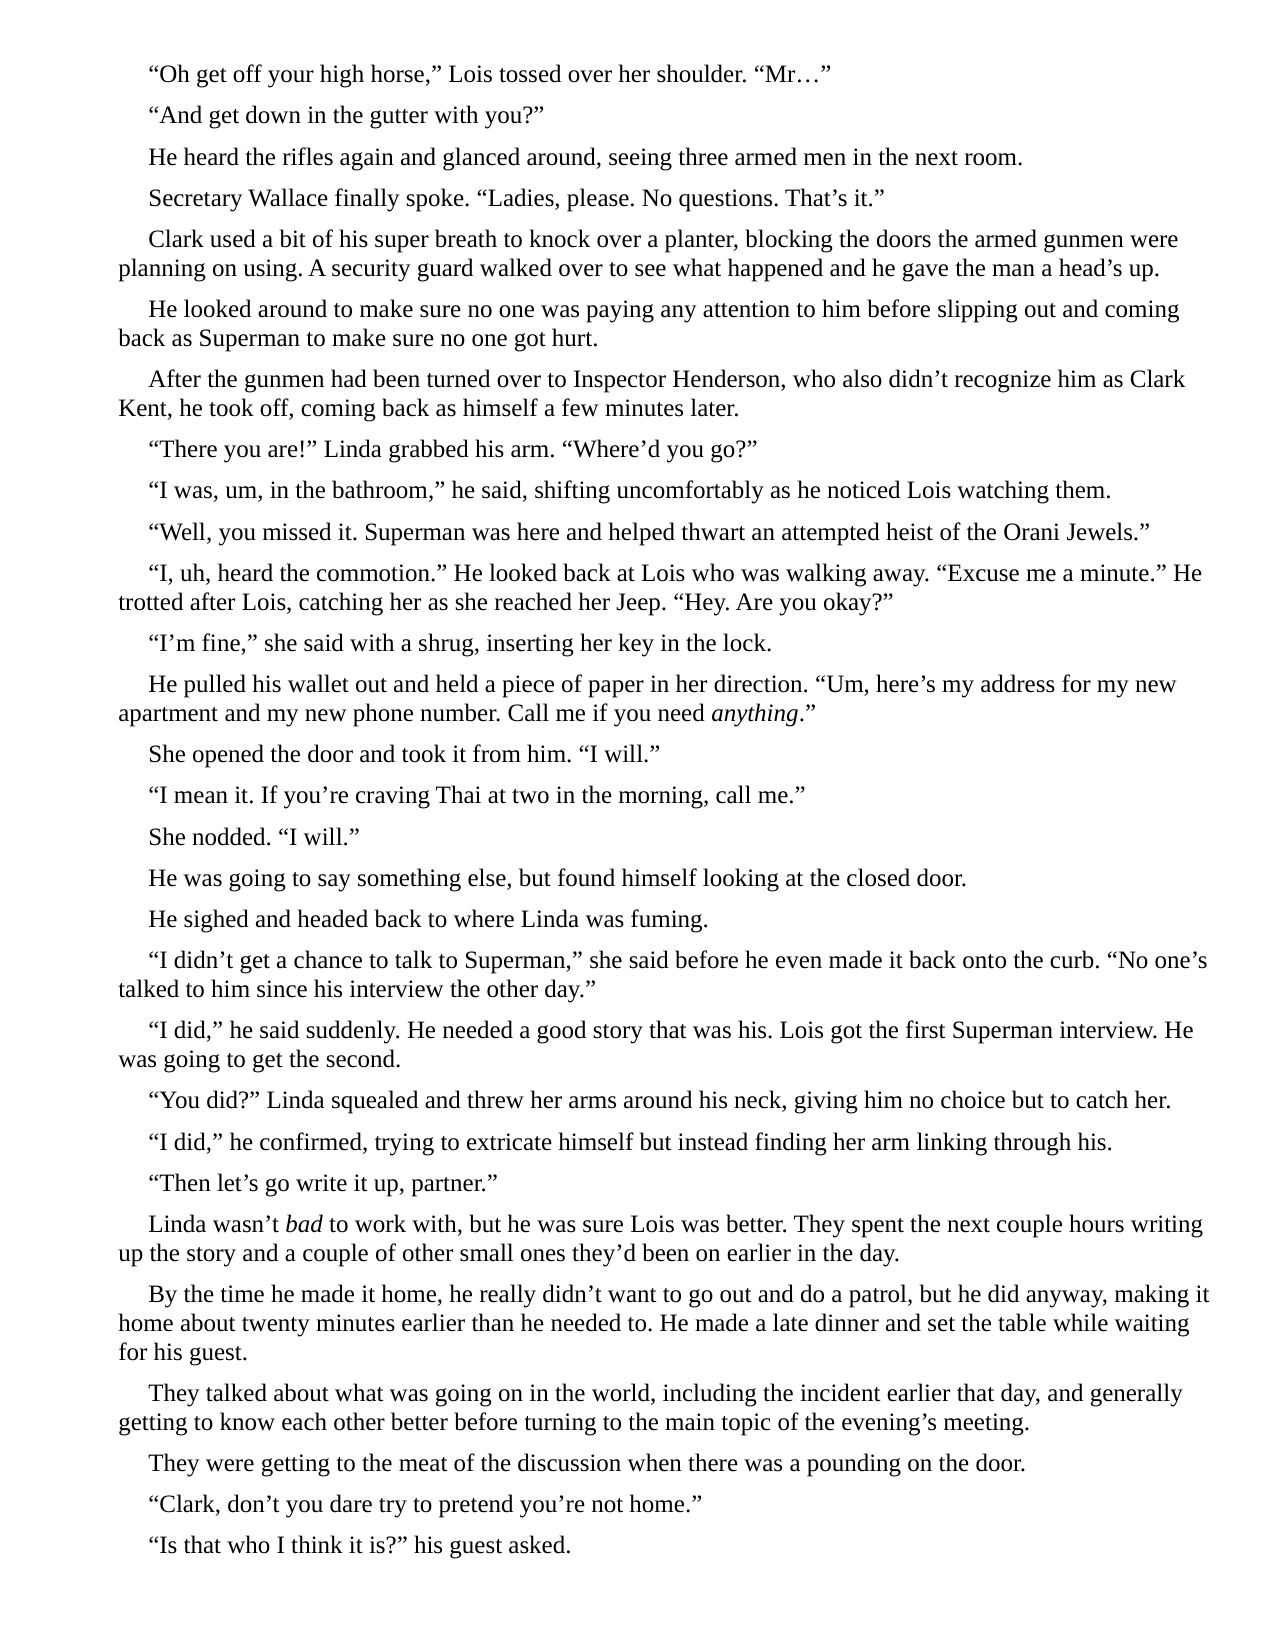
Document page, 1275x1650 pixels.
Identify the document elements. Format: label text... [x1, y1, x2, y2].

text “I’m fine,” she said with a shrug, inserting her key in the lock. [118, 628, 1216, 657]
text They were getting to the meat of the discussion when there was a pounding on the door. [118, 1448, 1216, 1477]
text After the gunmen had been turned over to Inspector Henderson, who also didn’t recognize him as Clark Kent, he took off, coming back as himself a few minutes later. [118, 364, 1216, 422]
text “I did,” he confirmed, trying to extricate himself but instead finding her arm linking through his. [118, 1127, 1216, 1155]
text He heard the rifles again and glanced around, seeing three armed men in the next room. [118, 142, 1216, 170]
text By the time he made it home, he really didn’t want to go out and do a patrol, but he did anyway, making it home about twenty minutes earlier than he needed to. He made a late dinner and set the table while waiting for his guest. [118, 1279, 1216, 1365]
text “I, uh, heard the commotion.” He looked back at Lois who was walking away. “Excuse me a minute.” He trotted after Lois, catching her as she reached her Jeep. “Hey. Are you okay?” [118, 558, 1216, 615]
text Clark used a bit of his super breath to knock over a planter, blocking the doors the armed gunmen were planning on using. A security guard walked over to see what happened and he gave the man a head’s up. [118, 224, 1216, 282]
text “Well, you missed it. Superman was here and helped thwart an attempted heist of the Orani Jewels.” [118, 517, 1216, 545]
text “Then let’s go write it up, partner.” [118, 1168, 1216, 1197]
text He sighed and headed back to where Linda was fuming. [118, 904, 1216, 933]
text She opened the door and took it from him. “I will.” [118, 739, 1216, 768]
text He was going to say something else, but found himself looking at the closed door. [118, 863, 1216, 892]
text She nodded. “I will.” [118, 822, 1216, 850]
text He looked around to make sure no one was paying any attention to him before slipping out and coming back as Superman to make sure no one got hurt. [118, 294, 1216, 352]
text “I didn’t get a chance to talk to Superman,” she said before he even made it back onto the curb. “No one’s talked to him since his interview the other day.” [118, 945, 1216, 1003]
text They talked about what was going on in the world, including the incident earlier that day, and generally getting to know each other better before turning to the main topic of the evening’s meeting. [118, 1378, 1216, 1435]
text “There you are!” Linda grabbed his arm. “Where’d you go?” [118, 434, 1216, 463]
text “I was, um, in the bathroom,” he said, shifting uncomfortably as he noticed Lois watching them. [118, 475, 1216, 504]
text “Is that who I think it is?” his guest asked. [118, 1530, 1216, 1559]
text He pulled his wallet out and held a piece of paper in her direction. “Um, here’s my address for my new apartment and my new phone number. Call me if you need anything.” [118, 669, 1216, 727]
text “I did,” he said suddenly. He needed a good story that was his. Lois got the first Superman interview. He was going to get the second. [118, 1015, 1216, 1073]
text “Oh get off your high horse,” Lois tossed over her shoulder. “Mr…” [118, 59, 1216, 88]
text “I mean it. If you’re craving Thai at two in the morning, call me.” [118, 780, 1216, 809]
text Linda wasn’t bad to work with, but he was sure Lois was better. They spent the next couple hours writing up the story and a couple of other small ones they’d been on earlier in the day. [118, 1209, 1216, 1267]
text Secretary Wallace finally spoke. “Ladies, please. No questions. That’s it.” [118, 183, 1216, 212]
text “You did?” Linda squealed and threw her arms around his neck, giving him no choice but to catch her. [118, 1085, 1216, 1114]
text “And get down in the gutter with you?” [118, 100, 1216, 129]
text “Clark, don’t you dare try to pretend you’re not home.” [118, 1489, 1216, 1518]
